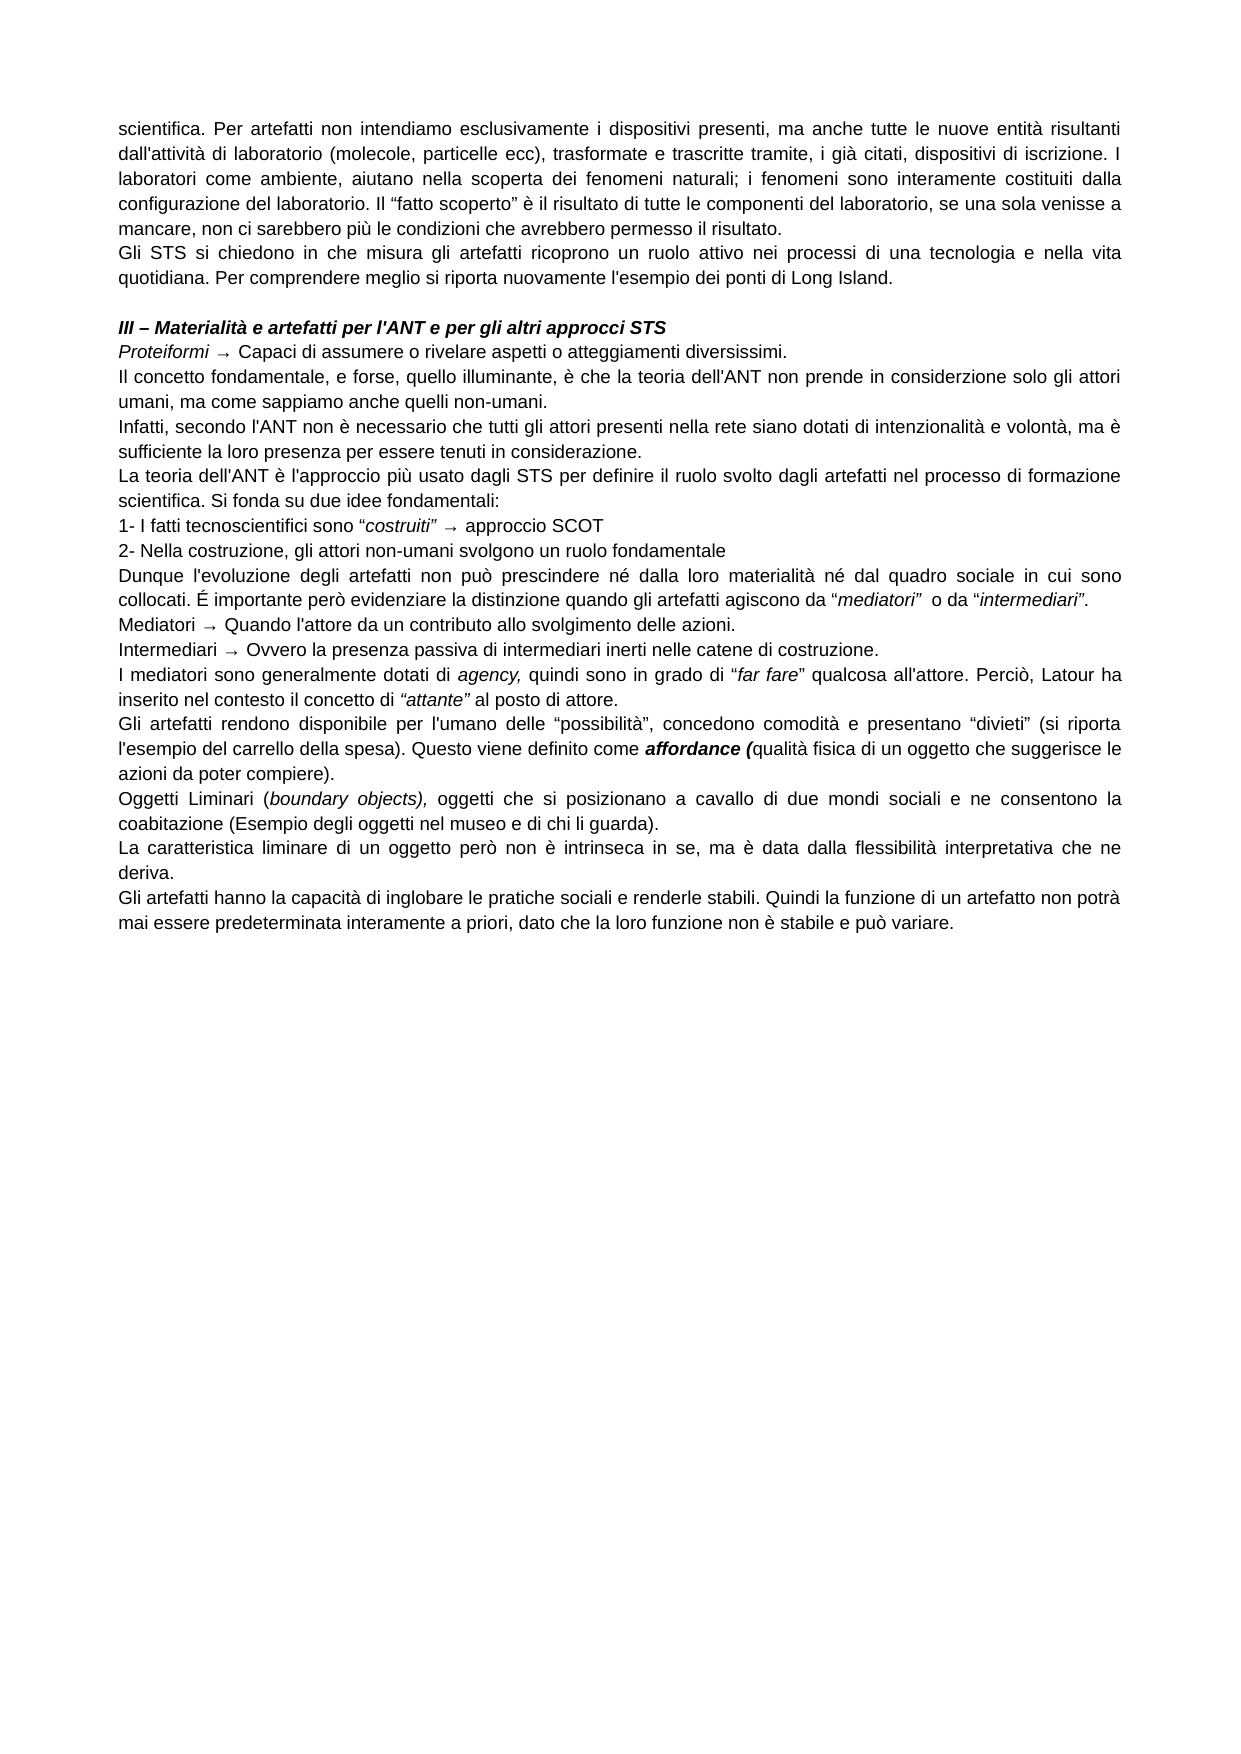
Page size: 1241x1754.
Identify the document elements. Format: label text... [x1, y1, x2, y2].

text 1- I fatti tecnoscientifici sono “costruiti” → approccio SCOT [118, 515, 1122, 536]
text Gli STS si chiedono in che misura gli artefatti ricoprono un ruolo attivo nei processi di una tecnologia e nella vita quotidiana. Per comprendere meglio si riporta nuovamente l'esempio dei ponti di Long Island. [118, 242, 1122, 288]
text Mediatori → Quando l'attore da un contributo allo svolgimento delle azioni. [118, 614, 1122, 636]
text Gli artefatti rendono disponibile per l'umano delle “possibilità”, concedono comodità e presentano “divieti” (si riporta l'esempio del carrello della spesa). Questo viene definito come affordance (qualità fisica di un oggetto che suggerisce le azioni da poter compiere). [118, 713, 1122, 784]
text Gli artefatti hanno la capacità di inglobare le pratiche sociali e renderle stabili. Quindi la funzione di un artefatto non potrà mai essere predeterminata interamente a priori, dato che la loro funzione non è stabile e può variare. [118, 887, 1122, 933]
text Intermediari → Ovvero la presenza passiva di intermediari inerti nelle catene di costruzione. [118, 639, 1122, 660]
text Dunque l'evoluzione degli artefatti non può prescindere né dalla loro materialità né dal quadro sociale in cui sono collocati. É importante però evidenziare la distinzione quando gli artefatti agiscono da “mediatori” o da “intermediari”. [118, 564, 1122, 611]
text Infatti, secondo l'ANT non è necessario che tutti gli attori presenti nella rete siano dotati di intenzionalità e volontà, ma è sufficiente la loro presenza per essere tenuti in considerazione. [118, 416, 1122, 462]
text III – Materialità e artefatti per l'ANT e per gli altri approcci STS [118, 316, 1122, 338]
text scientifica. Per artefatti non intendiamo esclusivamente i dispositivi presenti, ma anche tutte le nuove entità risultanti dall'attività di laboratorio (molecole, particelle ecc), trasformate e trascritte tramite, i già citati, dispositivi di iscrizione. I laboratori come ambiente, aiutano nella scoperta dei fenomeni naturali; i fenomeni sono interamente costituiti dalla configurazione del laboratorio. Il “fatto scoperto” è il risultato di tutte le componenti del laboratorio, se una sola venisse a mancare, non ci sarebbero più le condizioni che avrebbero permesso il risultato. [118, 118, 1122, 239]
text Il concetto fondamentale, e forse, quello illuminante, è che la teoria dell'ANT non prende in considerzione solo gli attori umani, ma come sappiamo anche quelli non-umani. [118, 366, 1122, 412]
text I mediatori sono generalmente dotati di agency, quindi sono in grado di “far fare” qualcosa all'attore. Perciò, Latour ha inserito nel contesto il concetto di “attante” al posto di attore. [118, 663, 1122, 710]
text 2- Nella costruzione, gli attori non-umani svolgono un ruolo fondamentale [118, 539, 1122, 561]
text La teoria dell'ANT è l'approccio più usato dagli STS per definire il ruolo svolto dagli artefatti nel processo di formazione scientifica. Si fonda su due idee fondamentali: [118, 465, 1122, 512]
text Oggetti Liminari (boundary objects), oggetti che si posizionano a cavallo di due mondi sociali e ne consentono la coabitazione (Esempio degli oggetti nel museo e di chi li guarda). [118, 787, 1122, 834]
text La caratteristica liminare di un oggetto però non è intrinseca in se, ma è data dalla flessibilità interpretativa che ne deriva. [118, 837, 1122, 883]
text Proteiformi → Capaci di assumere o rivelare aspetti o atteggiamenti diversissimi. [118, 341, 1122, 363]
